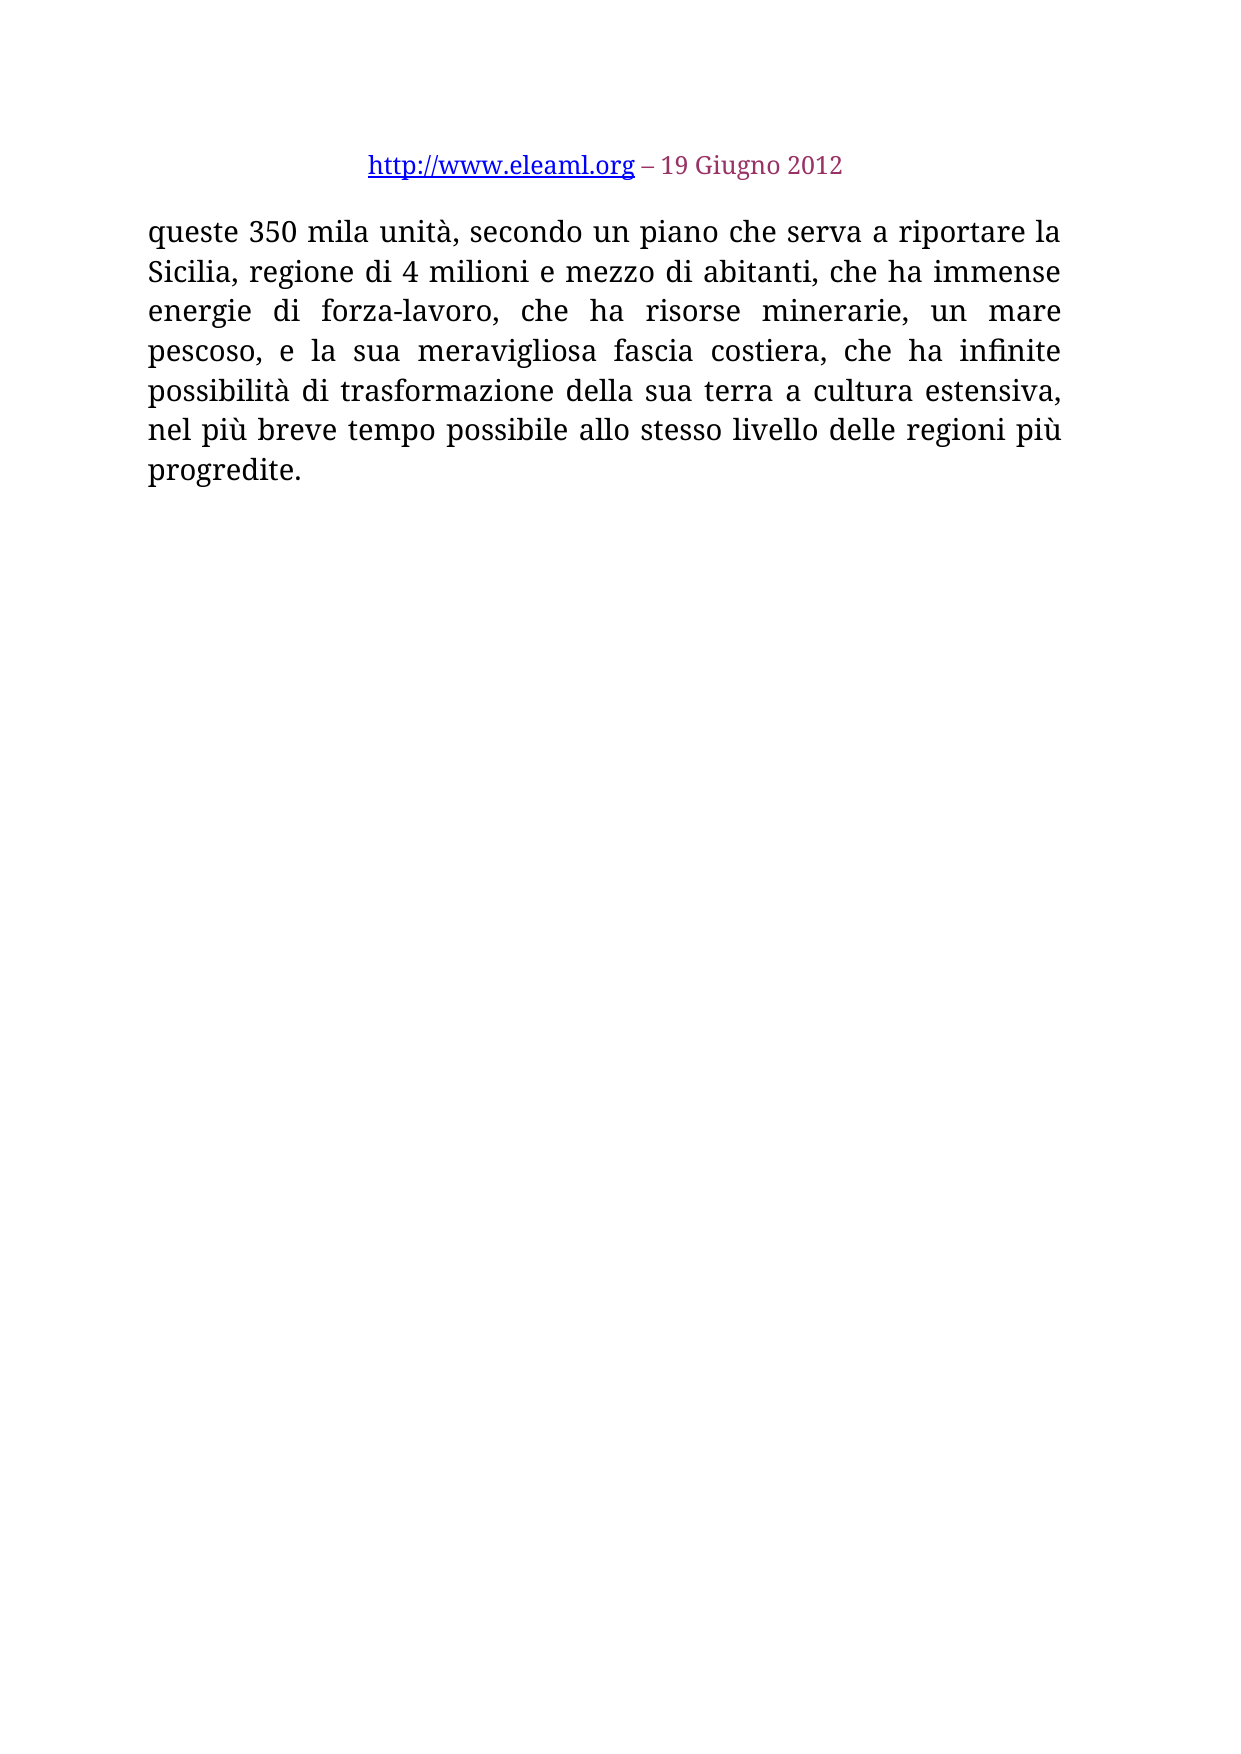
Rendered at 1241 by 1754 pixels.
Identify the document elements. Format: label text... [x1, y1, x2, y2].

text queste 350 mila unità, secondo un piano che serva a riportare la Sicilia, regione di 4 milioni e mezzo di abitanti, che ha immense energie di forza-lavoro, che ha risorse minerarie, un mare pescoso, e la sua meravigliosa fascia costiera, che ha infinite possibilità di trasformazione della sua terra a cultura estensiva, nel più breve tempo possibile allo stesso livello delle regioni più progredite. [148, 211, 1063, 489]
